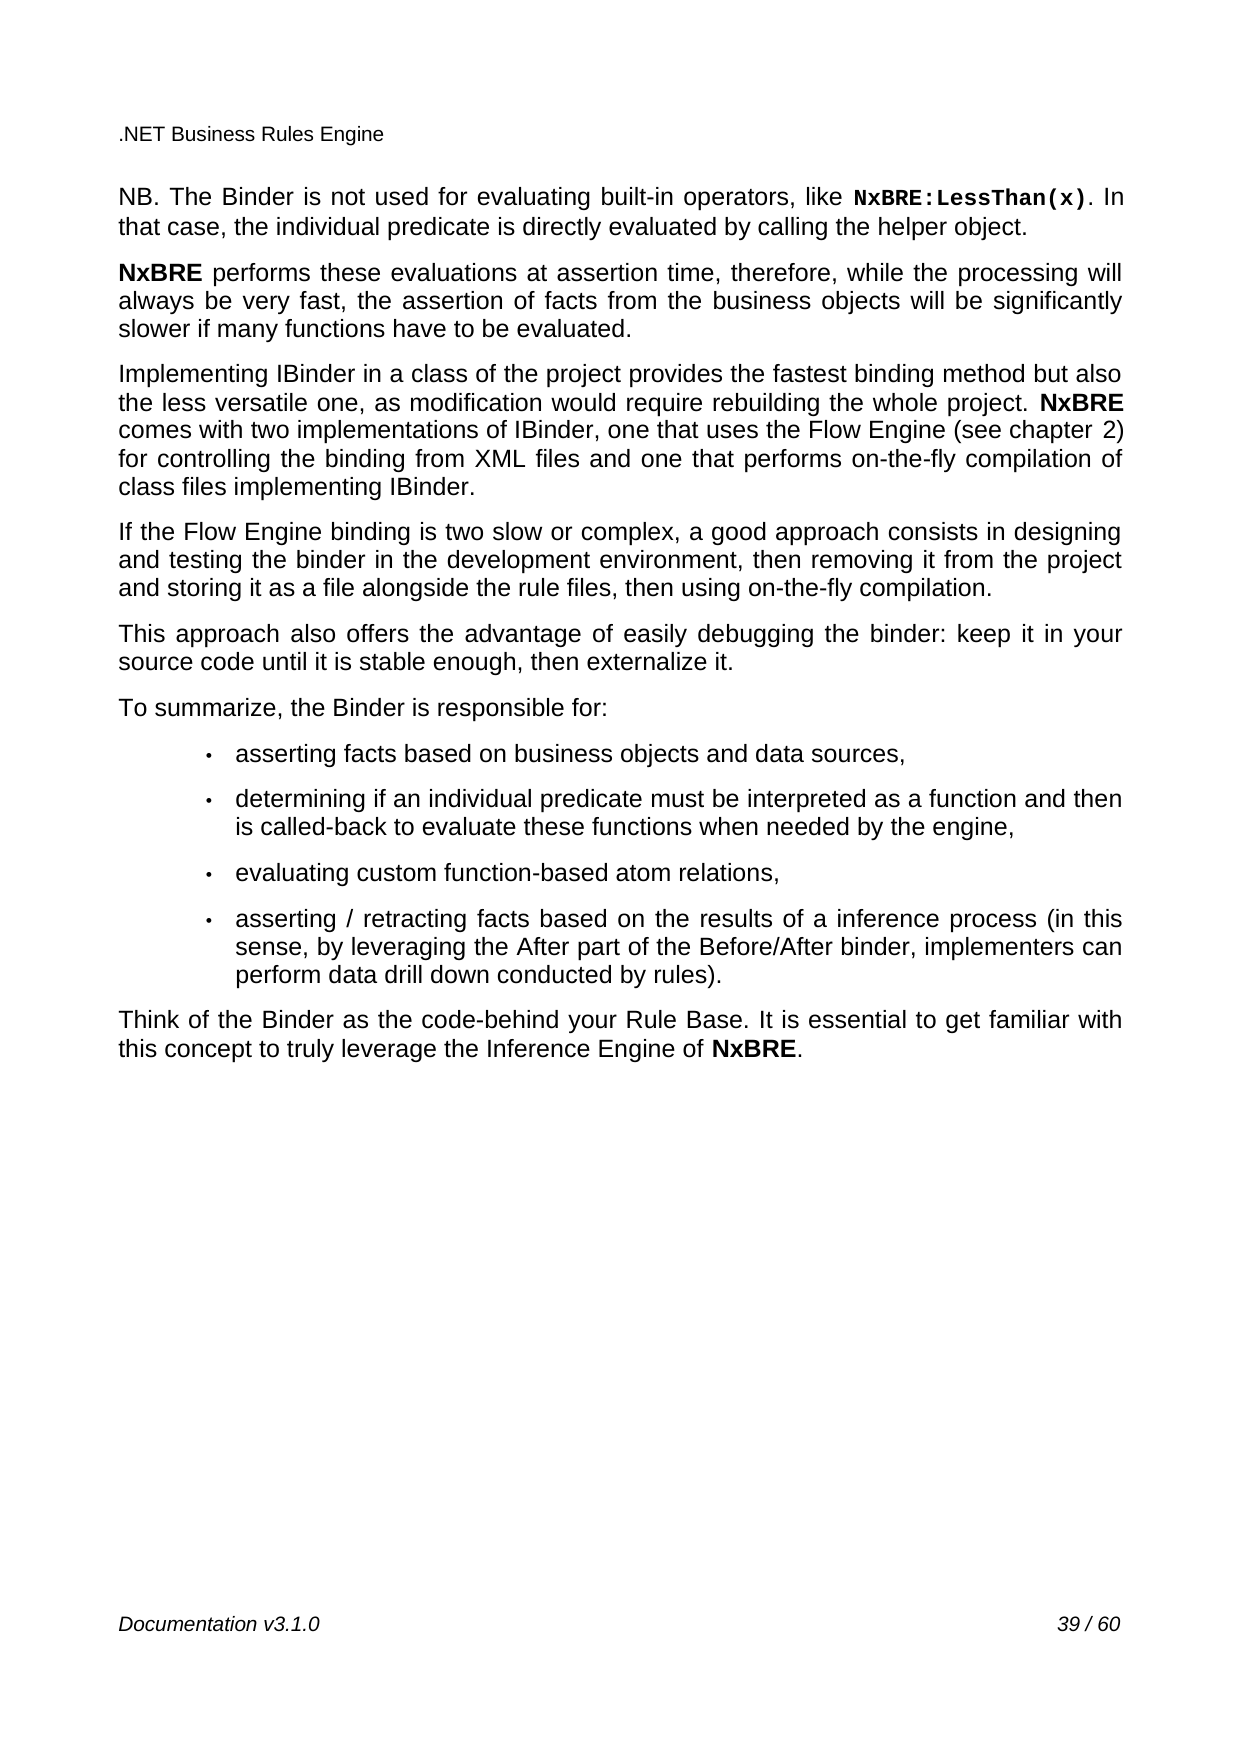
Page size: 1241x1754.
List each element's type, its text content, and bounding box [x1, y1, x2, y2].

text Implementing IBinder in a class of the project provides the fastest binding method but also the less versatile one, as modification would require rebuilding the whole project. NxBRE comes with two implementations of IBinder, one that uses the Flow Engine (see chapter 2) for controlling the binding from XML files and one that performs on-the-fly compilation of class files implementing IBinder. [118, 360, 1124, 500]
list asserting / retracting facts based on the results of a inference process (in this sense, by leveraging the After part of the Before/After binder, implementers can perform data drill down conducted by rules). [206, 904, 1124, 988]
text Think of the Binder as the code-behind your Rule Base. It is essential to get familiar with this concept to truly leverage the Inference Engine of NxBRE. [118, 1006, 1124, 1062]
text NxBRE performs these evaluations at assertion time, therefore, while the processing will always be very fast, the assertion of facts from the business objects will be significantly slower if many functions have to be evaluated. [118, 258, 1124, 342]
text This approach also offers the advantage of easily debugging the binder: keep it in your source code until it is stable enough, then externalize it. [118, 620, 1124, 676]
text To summarize, the Binder is responsible for: [118, 693, 1124, 722]
list asserting facts based on business objects and data sources, [206, 739, 1124, 767]
text If the Flow Engine binding is two slow or complex, a good approach consists in designing and testing the binder in the development environment, then removing it from the project and storing it as a file alongside the rule files, then using on-the-fly compilation. [118, 518, 1124, 602]
list determining if an individual predicate must be interpreted as a function and then is called-back to evaluate these functions when needed by the engine, [206, 785, 1124, 841]
list evaluating custom function-based atom relations, [206, 859, 1124, 887]
text NB. The Binder is not used for evaluating built-in operators, like NxBRE:LessThan(x). In that case, the individual predicate is directly evaluated by calling the helper object. [118, 183, 1124, 241]
